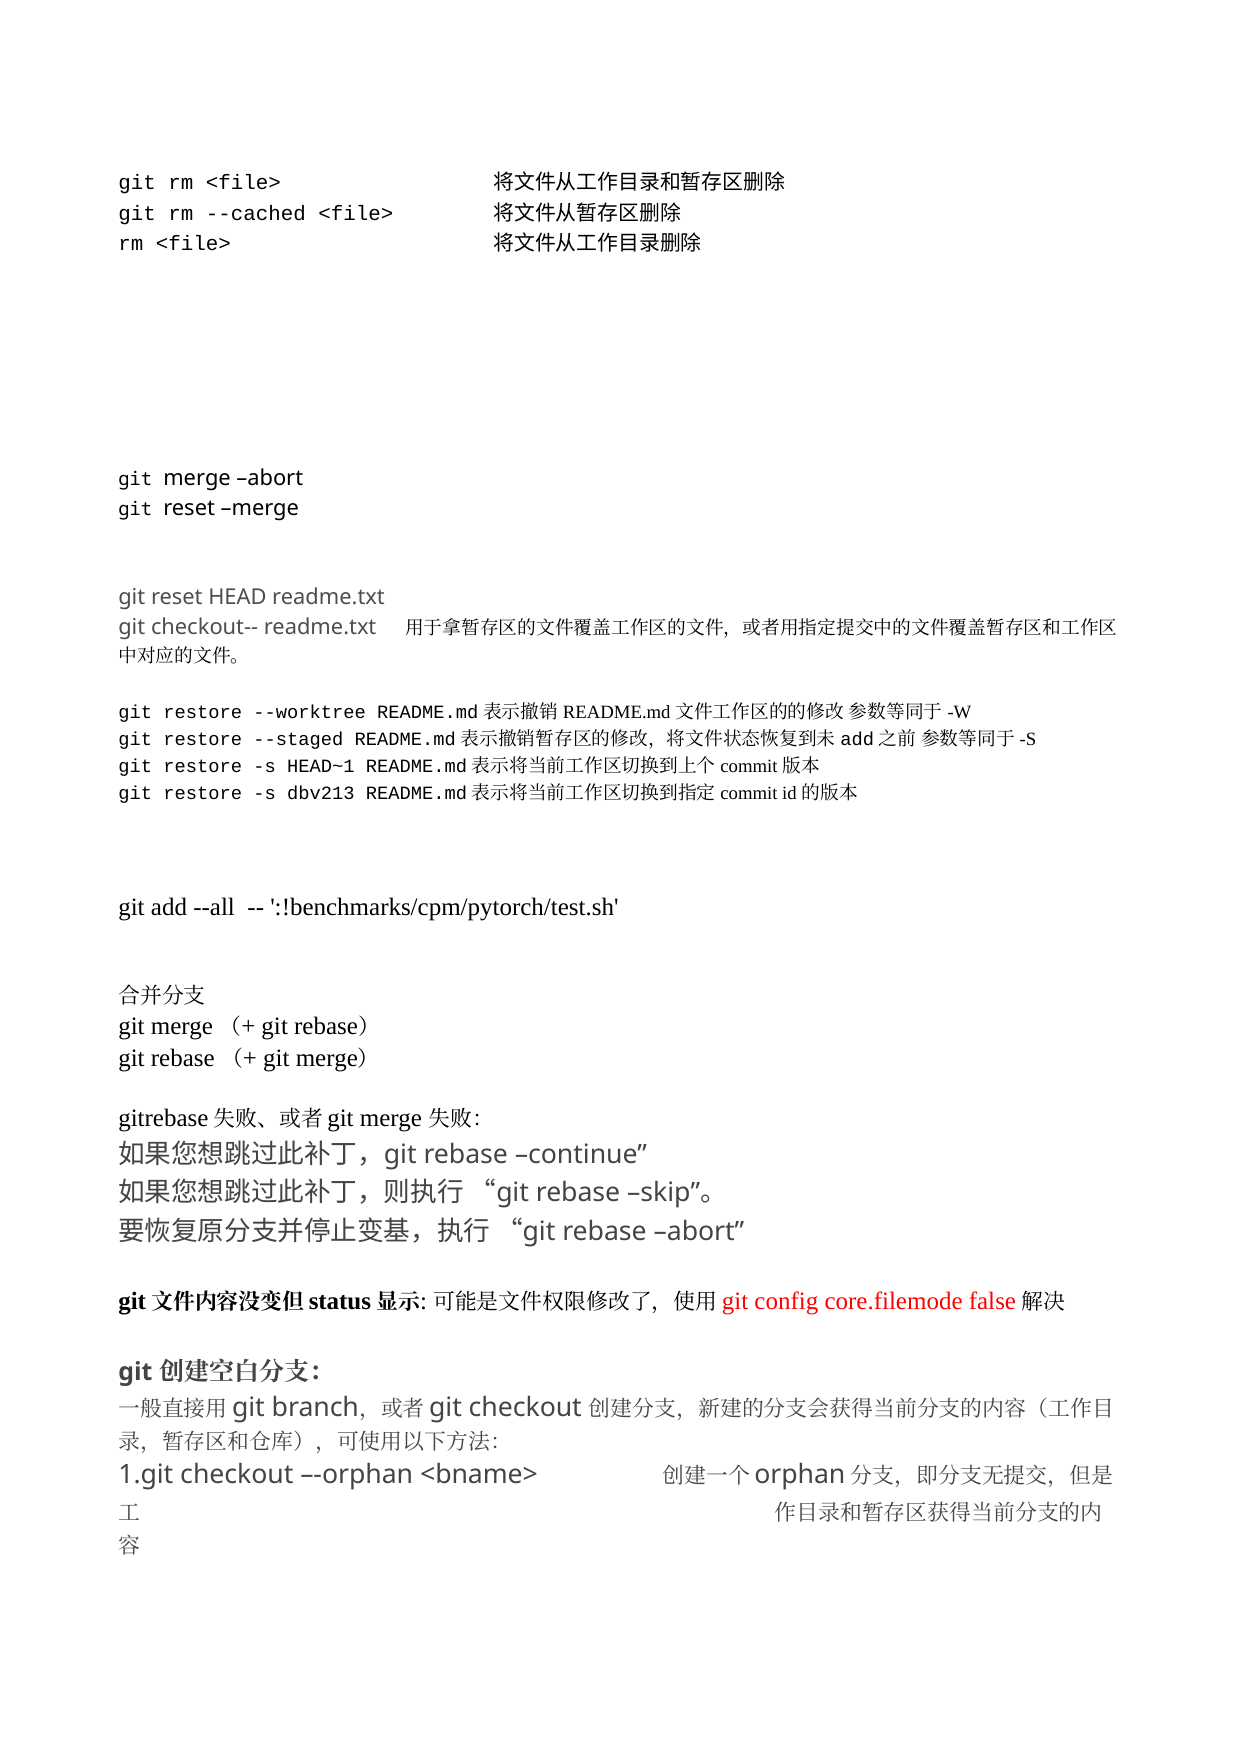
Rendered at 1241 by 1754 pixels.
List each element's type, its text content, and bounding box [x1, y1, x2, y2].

text gitrebase失败、或者git merge 失败： [118, 1101, 1122, 1132]
text git rm <file> 将文件从工作目录和暂存区删除 [118, 165, 1122, 196]
text 如果您想跳过此补丁，git rebase –continue” [118, 1132, 1122, 1171]
text 合并分支 [118, 978, 1122, 1009]
text git restore -s HEAD~1 README.md 表示将当前工作区切换到上个 commit 版本 [118, 751, 1122, 778]
text git文件内容没变但status显示: 可能是文件权限修改了，使用git config core.filemode false解决 [118, 1284, 1122, 1316]
text git add --all -- ':!benchmarks/cpm/pytorch/test.sh' [118, 892, 1122, 920]
text 一般直接用git branch，或者git checkout 创建分支，新建的分支会获得当前分支的内容（工作目录，暂存区和仓库），可使用以下方法： [118, 1388, 1122, 1456]
text rm <file> 将文件从工作目录删除 [118, 226, 1122, 257]
text git restore --staged README.md 表示撤销暂存区的修改，将文件状态恢复到未 add 之前 参数等同于 -S [118, 724, 1122, 751]
text git restore --worktree README.md 表示撤销 README.md 文件工作区的的修改 参数等同于 -W [118, 697, 1122, 724]
text 1.git checkout –-orphan <bname> 创建一个orphan分支，即分支无提交，但是工 作目录和暂存区获得当前分支的内容 [118, 1456, 1122, 1559]
text git rm --cached <file> 将文件从暂存区删除 [118, 196, 1122, 226]
text git reset –merge [118, 492, 1122, 522]
text git checkout-- readme.txt 用于拿暂存区的文件覆盖工作区的文件，或者用指定提交中的文件覆盖暂存区和工作区中对应的文件。 [118, 611, 1122, 668]
text git restore -s dbv213 README.md 表示将当前工作区切换到指定 commit id 的版本 [118, 778, 1122, 805]
text git merge （+ git rebase） [118, 1009, 1122, 1041]
text git rebase （+ git merge） [118, 1041, 1122, 1072]
text git 创建空白分支： [118, 1352, 1122, 1388]
text git merge –abort [118, 462, 1122, 492]
text 如果您想跳过此补丁，则执行 “git rebase –skip”。 [118, 1171, 1122, 1209]
text git reset HEAD readme.txt [118, 581, 1122, 611]
text 要恢复原分支并停止变基，执行 “git rebase –abort” [118, 1209, 1122, 1248]
